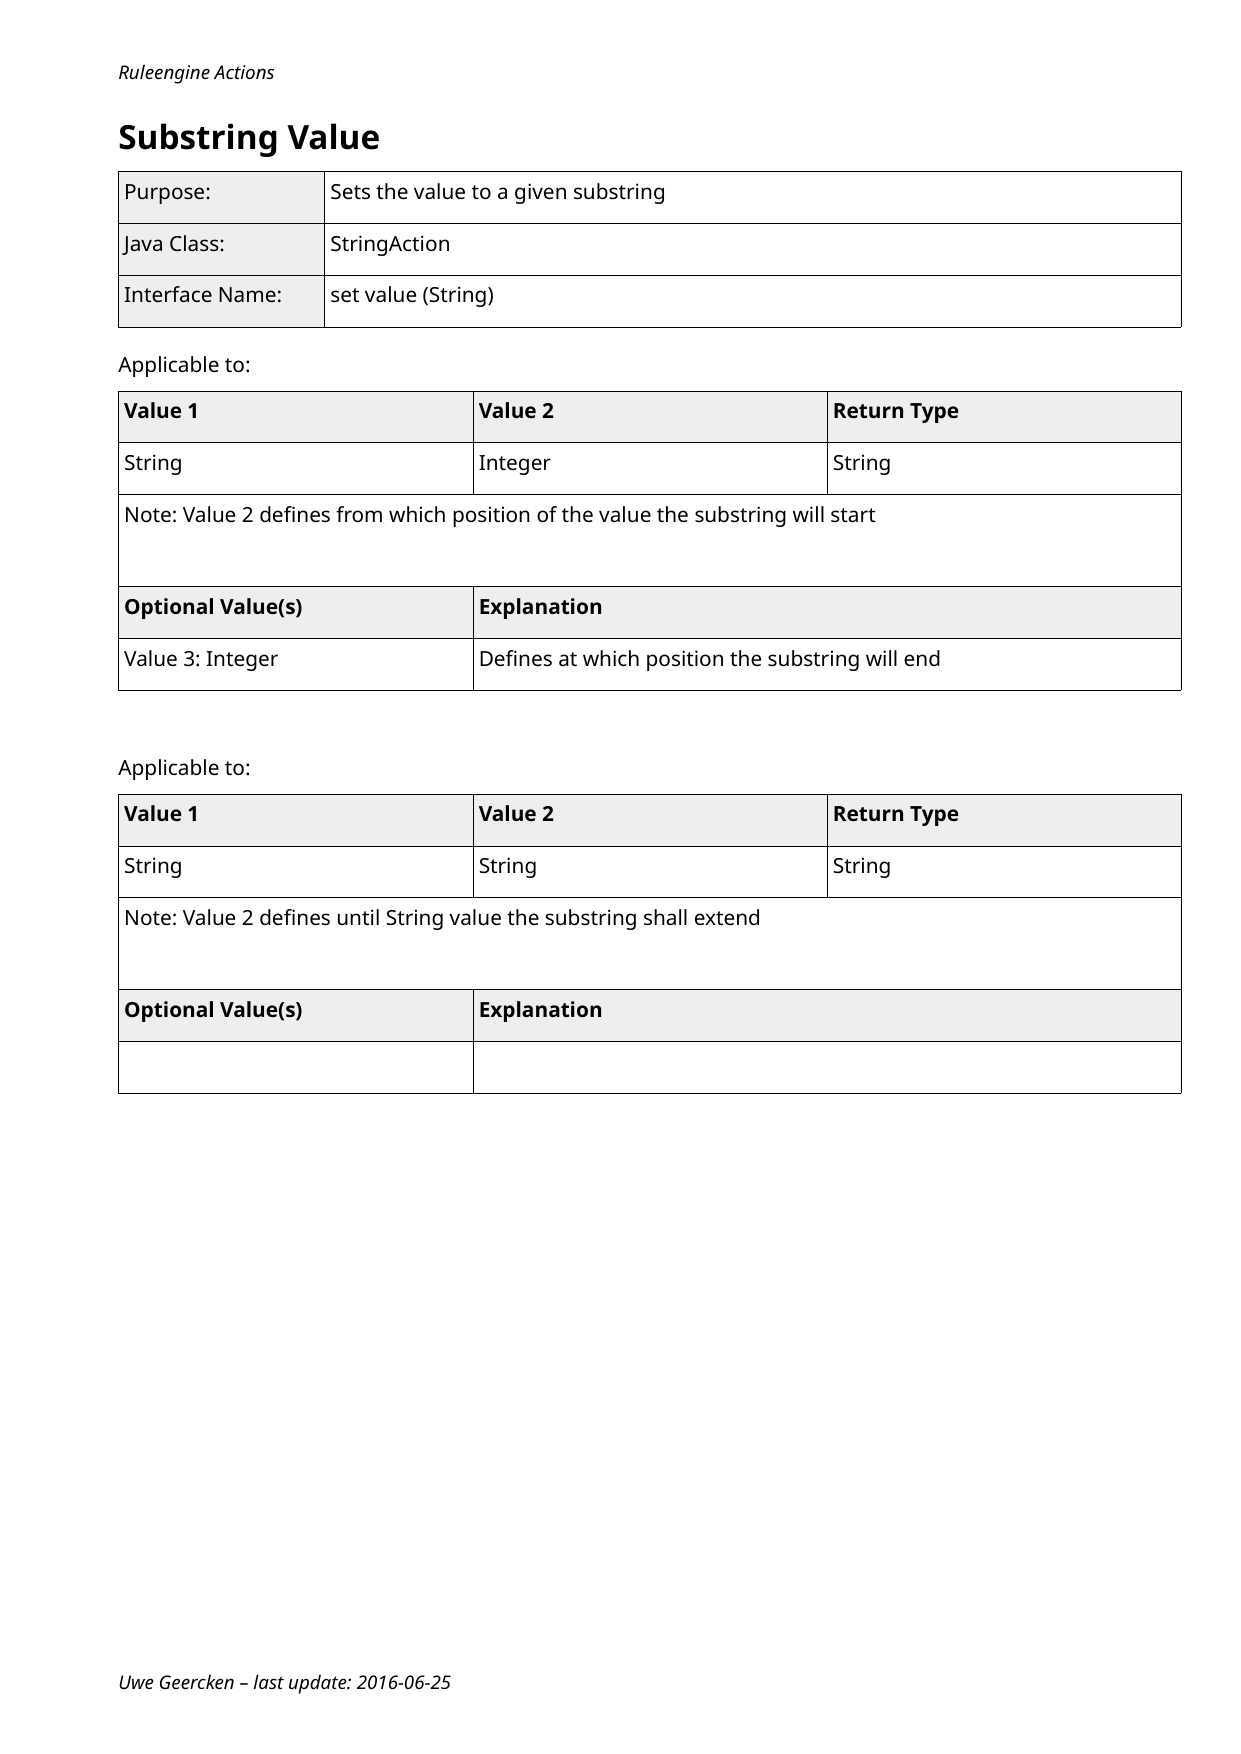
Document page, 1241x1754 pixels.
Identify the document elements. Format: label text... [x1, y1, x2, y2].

table_header Value 2 [474, 392, 827, 442]
text Substring Value [118, 114, 1181, 159]
table_cell Note: Value 2 defines from which position of the value the substring will start [119, 495, 1181, 586]
table_cell Note: Value 2 defines until String value the substring shall extend [119, 898, 1181, 989]
table_cell set value (String) [325, 276, 1181, 327]
table_cell [474, 1042, 1181, 1093]
text Applicable to: [118, 753, 1181, 782]
table_cell Explanation [474, 990, 1181, 1041]
table_cell String [828, 443, 1181, 494]
table_cell Explanation [474, 587, 1181, 638]
table_cell Java Class: [119, 224, 324, 275]
table_cell Integer [474, 443, 827, 494]
table_cell StringAction [325, 224, 1181, 275]
table_header Return Type [828, 795, 1181, 846]
table_header Purpose: [119, 172, 324, 223]
table_cell Value 3: Integer [119, 639, 473, 689]
table_cell String [828, 847, 1181, 897]
table_cell Defines at which position the substring will end [474, 639, 1181, 689]
table_cell Interface Name: [119, 276, 324, 327]
table_cell [119, 1042, 473, 1093]
table_header Value 2 [474, 795, 827, 846]
table_cell String [119, 847, 473, 897]
table_header Sets the value to a given substring [325, 172, 1181, 223]
table_cell Optional Value(s) [119, 990, 473, 1041]
table_cell String [474, 847, 827, 897]
table_header Value 1 [119, 795, 473, 846]
table_header Value 1 [119, 392, 473, 442]
table_cell String [119, 443, 473, 494]
table_cell Optional Value(s) [119, 587, 473, 638]
text Applicable to: [118, 350, 1181, 379]
table_header Return Type [828, 392, 1181, 442]
